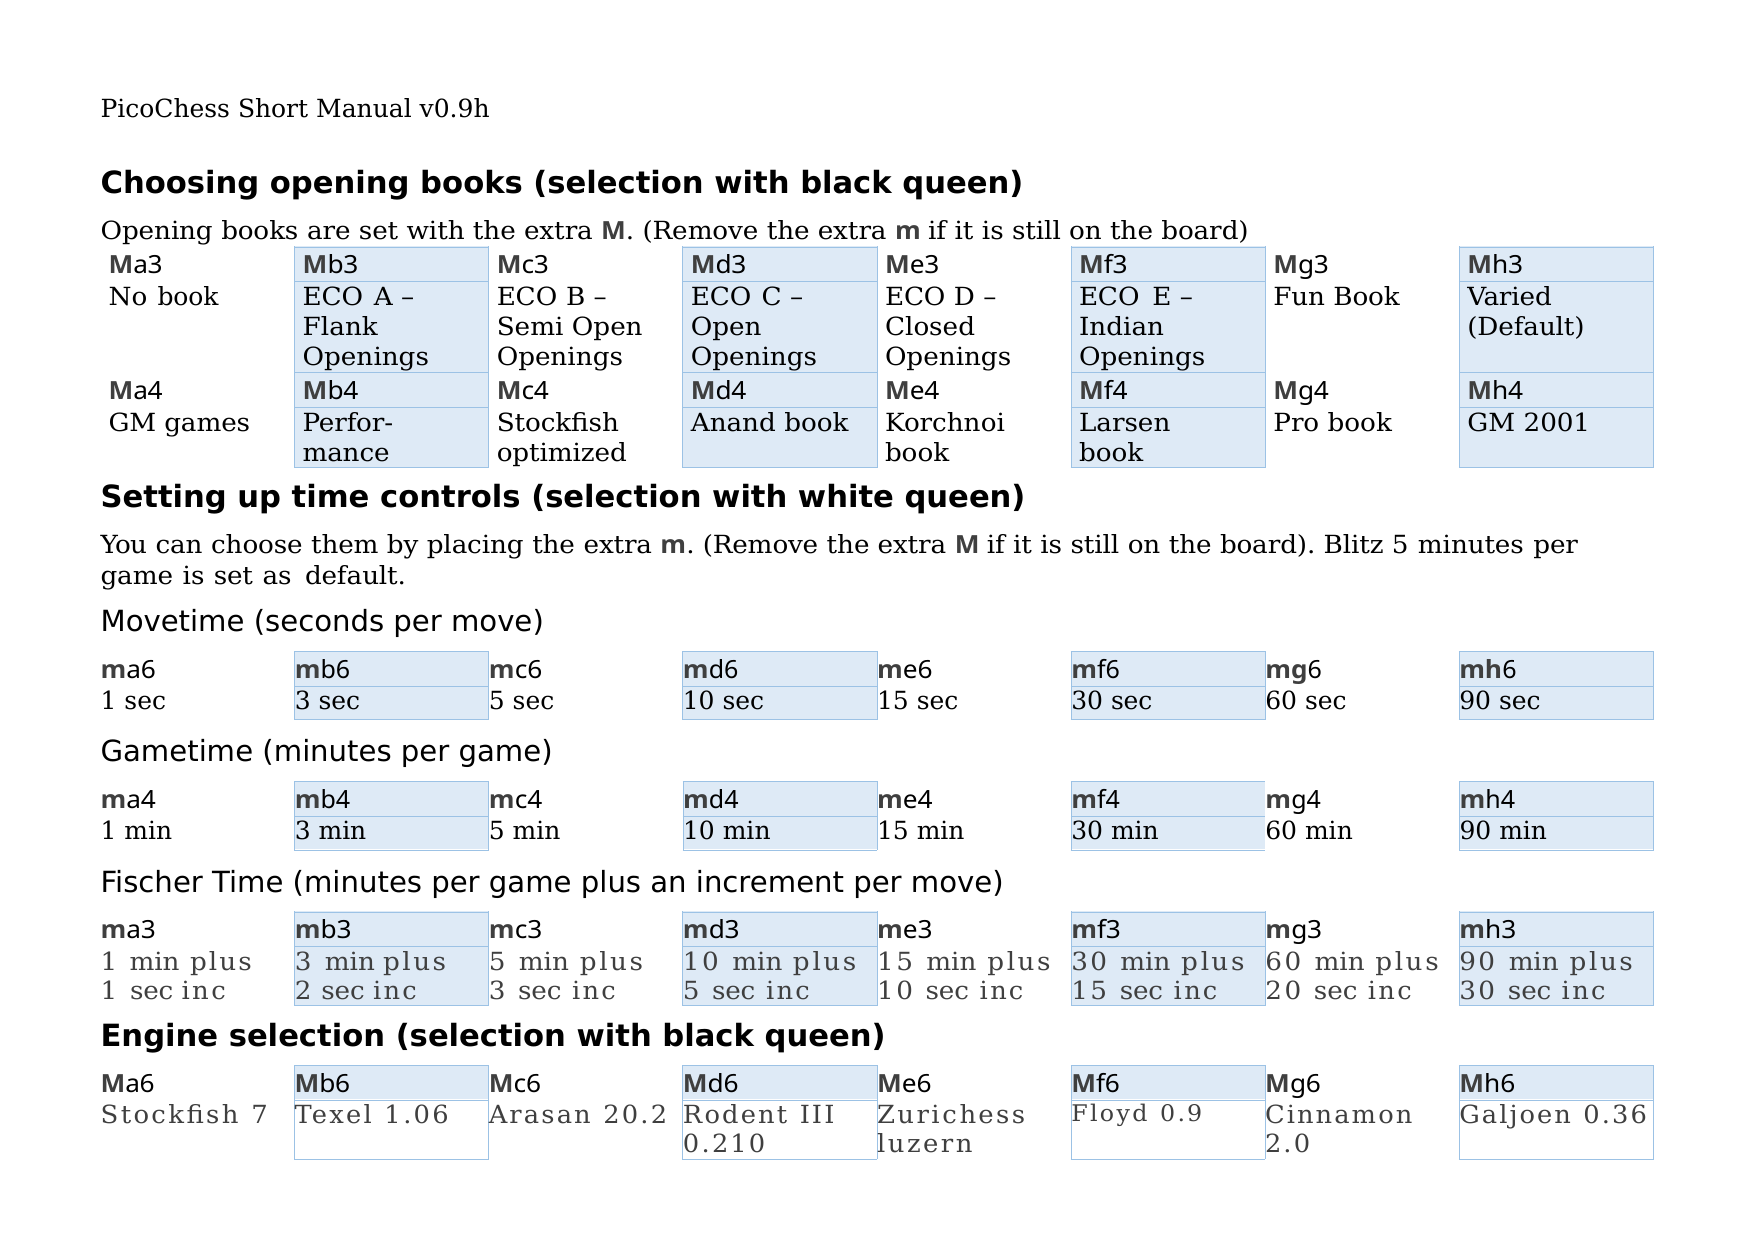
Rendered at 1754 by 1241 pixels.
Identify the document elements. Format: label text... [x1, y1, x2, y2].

table_header mf6 [1072, 652, 1265, 686]
table_cell Fun Book [1266, 281, 1459, 372]
table_header Me6 [878, 1065, 1071, 1099]
table_header Mc6 [489, 1065, 682, 1099]
subtitle Setting up time controls (selection with white queen) [100, 479, 1653, 515]
subtitle Movetime (seconds per move) [100, 604, 1653, 638]
table_header me4 [878, 781, 1071, 816]
table_cell Zurichess luzern [878, 1100, 1071, 1158]
text Opening books are set with the extra M. (Remove the extra m if it is still on the board) [100, 212, 1653, 246]
subtitle Gametime (minutes per game) [100, 734, 1653, 768]
table_header Mg3 [1266, 246, 1459, 281]
table_header mg6 [1266, 651, 1459, 686]
table_cell Me4 [878, 372, 1071, 407]
table_cell Stockfish optimized [489, 407, 682, 467]
table_cell Pro book [1266, 407, 1459, 467]
table_header mc6 [489, 651, 682, 686]
table_header Mf3 [1072, 248, 1265, 281]
table_cell GM games [100, 407, 294, 467]
table_cell 60 sec [1266, 686, 1459, 719]
table_header Mf6 [1072, 1066, 1265, 1099]
table_cell 10 min [684, 817, 877, 849]
table_cell 15 sec [878, 686, 1071, 719]
table_header ma6 [100, 651, 294, 686]
table_cell 5 min plus 3 sec inc [489, 946, 682, 1005]
table_cell 60 min [1265, 816, 1459, 849]
table_header md4 [684, 782, 877, 816]
table_header mh6 [1460, 652, 1653, 686]
table_cell Texel 1.06 [295, 1101, 488, 1158]
table_cell Floyd 0.9 [1072, 1101, 1265, 1158]
table_cell Cinnamon 2.0 [1266, 1100, 1459, 1158]
table_header mg4 [1265, 781, 1459, 816]
subtitle Choosing opening books (selection with black queen) [100, 165, 1653, 201]
table_header Md6 [683, 1066, 877, 1099]
subtitle Engine selection (selection with black queen) [100, 1017, 1653, 1053]
table_cell 10 sec [683, 687, 877, 719]
table_cell Galjoen 0.36 [1460, 1101, 1653, 1158]
table_cell 1 sec [100, 686, 294, 719]
table_cell 30 min [1072, 817, 1265, 849]
table_header Ma3 [100, 246, 294, 281]
table_header mf3 [1072, 913, 1265, 946]
table_cell Rodent III 0.210 [683, 1101, 877, 1158]
table_cell 30 min plus 15 sec inc [1072, 947, 1265, 1005]
table_header Mc3 [489, 246, 682, 281]
table_header Mg6 [1266, 1065, 1459, 1099]
table_cell 15 min [878, 816, 1071, 849]
table_cell Ma4 [100, 372, 294, 407]
table_header Md3 [683, 248, 877, 281]
table_cell 1 min [100, 816, 294, 849]
table_cell Mb4 [295, 373, 488, 407]
table_cell Stockfish 7 [100, 1100, 294, 1158]
table_cell Korchnoi book [878, 407, 1071, 467]
table_header mg3 [1266, 911, 1459, 946]
table_cell 5 min [489, 816, 683, 849]
table_header mc4 [489, 781, 683, 816]
table_header ma4 [100, 781, 294, 816]
table_header Mh6 [1460, 1066, 1653, 1099]
table_cell 15 min plus 10 sec inc [878, 946, 1071, 1005]
table_cell Mc4 [489, 372, 682, 407]
table_header mb3 [295, 913, 488, 946]
table_header mf4 [1072, 782, 1265, 816]
table_cell ECO D – Closed Openings [878, 281, 1071, 372]
table_header me3 [878, 911, 1071, 946]
table_cell ECO A – Flank Openings [295, 282, 488, 372]
table_header mb4 [295, 782, 488, 816]
table_cell 90 min [1460, 817, 1653, 849]
table_cell 3 sec [295, 687, 488, 719]
table_header mh3 [1460, 913, 1653, 946]
table_cell ECO C – Open Openings [683, 282, 877, 372]
table_header Mh3 [1460, 248, 1653, 281]
table_header Ma6 [100, 1065, 294, 1099]
table_cell 90 sec [1460, 687, 1653, 719]
table_cell Mh4 [1460, 373, 1653, 407]
table_cell Larsen book [1072, 408, 1265, 467]
table_cell Md4 [683, 373, 877, 407]
table_header md3 [683, 913, 877, 946]
table_cell GM 2001 [1460, 408, 1653, 467]
text You can choose them by placing the extra m. (Remove the extra M if it is still on the board). Blitz 5 minutes per game is set as default. [100, 527, 1653, 590]
table_cell 1 min plus 1 sec inc [100, 946, 294, 1005]
table_cell Mg4 [1266, 372, 1459, 407]
table_cell 5 sec [489, 686, 682, 719]
table_cell 60 min plus 20 sec inc [1266, 946, 1459, 1005]
table_cell 10 min plus 5 sec inc [683, 947, 877, 1005]
table_header mc3 [489, 911, 682, 946]
subtitle Fischer Time (minutes per game plus an increment per move) [100, 865, 1653, 899]
table_cell Anand book [683, 408, 877, 467]
table_header Mb3 [295, 248, 488, 281]
table_header mb6 [295, 652, 488, 686]
table_cell Mf4 [1072, 373, 1265, 407]
table_header mh4 [1460, 782, 1653, 816]
table_header Me3 [878, 246, 1071, 281]
table_cell 90 min plus 30 sec inc [1460, 947, 1653, 1005]
table_header Mb6 [295, 1066, 488, 1099]
table_header ma3 [100, 911, 294, 946]
table_cell 3 min plus 2 sec inc [295, 947, 488, 1005]
table_header md6 [683, 652, 877, 686]
table_cell 3 min [295, 817, 488, 849]
table_cell Varied (Default) [1460, 282, 1653, 372]
table_cell 30 sec [1072, 687, 1265, 719]
table_cell ECO E – Indian Openings [1072, 282, 1265, 372]
table_header me6 [878, 651, 1071, 686]
table_cell Arasan 20.2 [489, 1100, 682, 1158]
table_cell ECO B – Semi Open Openings [489, 281, 682, 372]
table_cell No book [100, 281, 294, 372]
table_cell Perfor-mance [295, 408, 488, 467]
